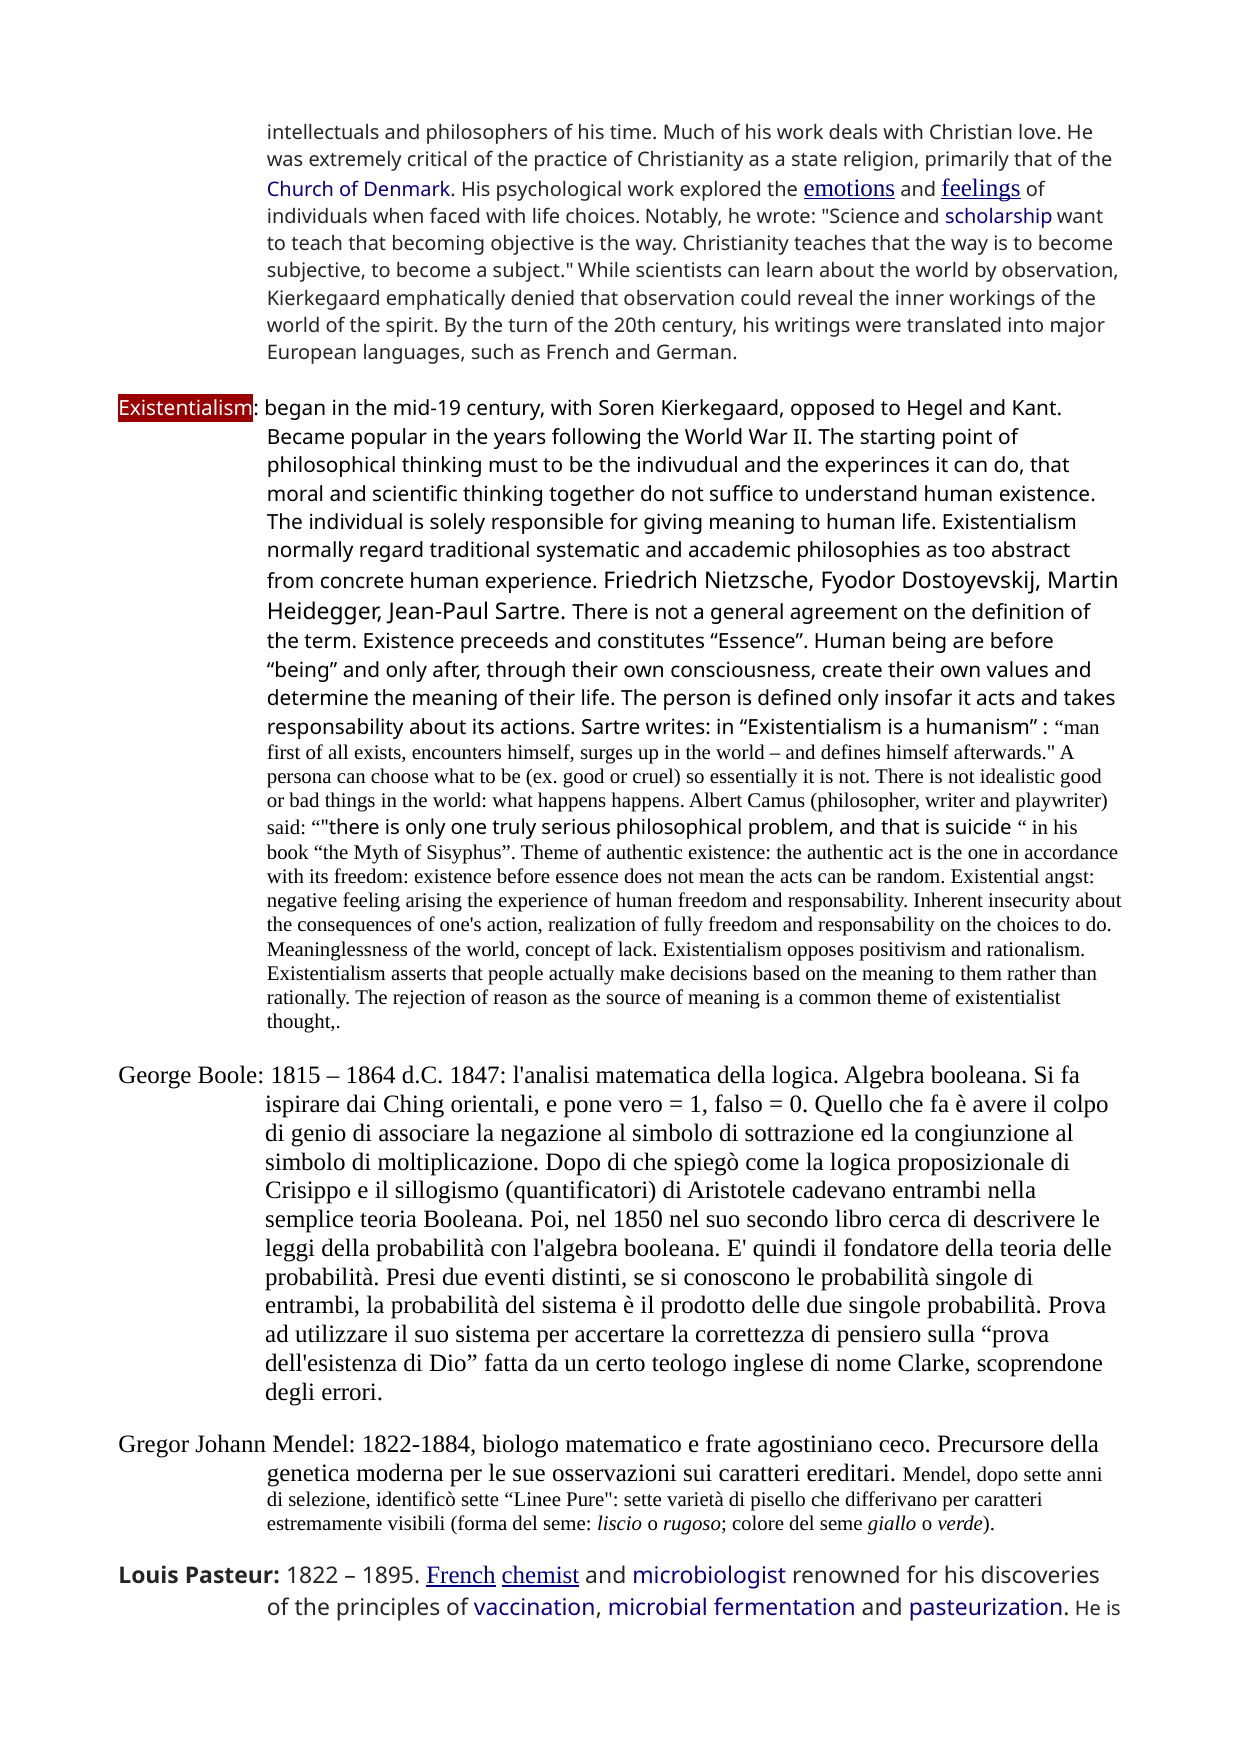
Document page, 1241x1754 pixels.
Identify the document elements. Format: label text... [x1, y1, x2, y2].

text intellectuals and philosophers of his time. Much of his work deals with Christian love. He was extremely critical of the practice of Christianity as a state religion, primarily that of the Church of Denmark. His psychological work explored the emotions and feelings of individuals when faced with life choices. Notably, he wrote: "Science and scholarship want to teach that becoming objective is the way. Christianity teaches that the way is to become subjective, to become a subject." While scientists can learn about the world by observation, Kierkegaard emphatically denied that observation could reveal the inner workings of the world of the spirit. By the turn of the 20th century, his writings were translated into major European languages, such as French and German. [118, 118, 1122, 366]
text Louis Pasteur: 1822 – 1895. French chemist and microbiologist renowned for his discoveries of the principles of vaccination, microbial fermentation and pasteurization. He is [118, 1559, 1122, 1622]
text Gregor Johann Mendel: 1822-1884, biologo matematico e frate agostiniano ceco. Precursore della genetica moderna per le sue osservazioni sui caratteri ereditari. Mendel, dopo sette anni di selezione, identificò sette “Linee Pure": sette varietà di pisello che differivano per caratteri estremamente visibili (forma del seme: liscio o rugoso; colore del seme giallo o verde). [118, 1429, 1122, 1535]
text Existentialism: began in the mid-19 century, with Soren Kierkegaard, opposed to Hegel and Kant. Became popular in the years following the World War II. The starting point of philosophical thinking must to be the indivudual and the experinces it can do, that moral and scientific thinking together do not suffice to understand human existence. The individual is solely responsible for giving meaning to human life. Existentialism normally regard traditional systematic and accademic philosophies as too abstract from concrete human experience. Friedrich Nietzsche, Fyodor Dostoyevskij, Martin Heidegger, Jean-Paul Sartre. There is not a general agreement on the definition of the term. Existence preceeds and constitutes “Essence”. Human being are before “being” and only after, through their own consciousness, create their own values and determine the meaning of their life. The person is defined only insofar it acts and takes responsability about its actions. Sartre writes: in “Existentialism is a humanism” : “man first of all exists, encounters himself, surges up in the world – and defines himself afterwards." A persona can choose what to be (ex. good or cruel) so essentially it is not. There is not idealistic good or bad things in the world: what happens happens. Albert Camus (philosopher, writer and playwriter) said: “"there is only one truly serious philosophical problem, and that is suicide “ in his book “the Myth of Sisyphus”. Theme of authentic existence: the authentic act is the one in accordance with its freedom: existence before essence does not mean the acts can be random. Existential angst: negative feeling arising the experience of human freedom and responsability. Inherent insecurity about the consequences of one's action, realization of fully freedom and responsability on the choices to do. Meaninglessness of the world, concept of lack. Existentialism opposes positivism and rationalism. Existentialism asserts that people actually make decisions based on the meaning to them rather than rationally. The rejection of reason as the source of meaning is a common theme of existentialist thought,. [118, 393, 1122, 1033]
text George Boole: 1815 – 1864 d.C. 1847: l'analisi matematica della logica. Algebra booleana. Si fa ispirare dai Ching orientali, e pone vero = 1, falso = 0. Quello che fa è avere il colpo di genio di associare la negazione al simbolo di sottrazione ed la congiunzione al simbolo di moltiplicazione. Dopo di che spiegò come la logica proposizionale di Crisippo e il sillogismo (quantificatori) di Aristotele cadevano entrambi nella semplice teoria Booleana. Poi, nel 1850 nel suo secondo libro cerca di descrivere le leggi della probabilità con l'algebra booleana. E' quindi il fondatore della teoria delle probabilità. Presi due eventi distinti, se si conoscono le probabilità singole di entrambi, la probabilità del sistema è il prodotto delle due singole probabilità. Prova ad utilizzare il suo sistema per accertare la correttezza di pensiero sulla “prova dell'esistenza di Dio” fatta da un certo teologo inglese di nome Clarke, scoprendone degli errori. [118, 1060, 1122, 1405]
